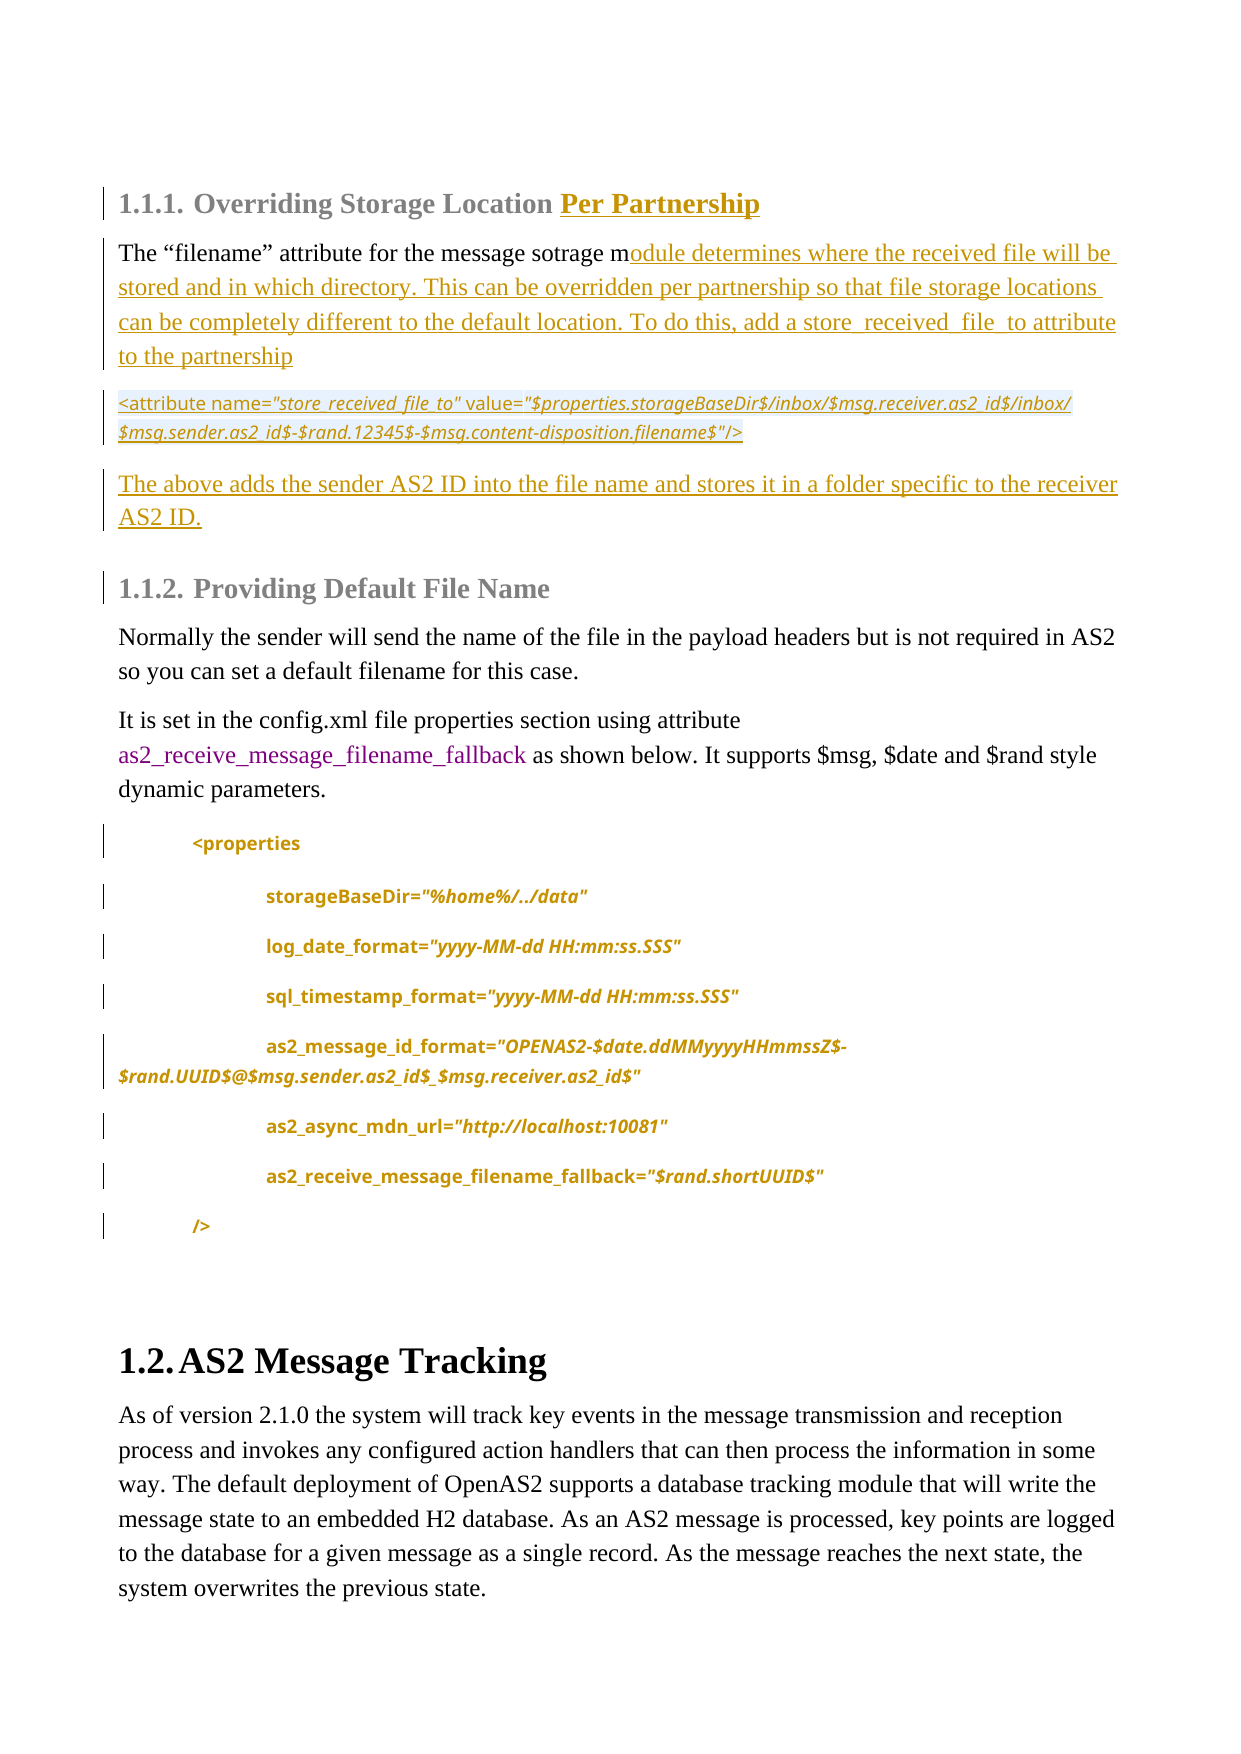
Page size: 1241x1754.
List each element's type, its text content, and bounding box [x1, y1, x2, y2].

text <attribute name="store_received_file_to" value="$properties.storageBaseDir$/inbox/$msg.receiver.as2_id$/inbox/$msg.sender.as2_id$-$rand.12345$-$msg.content-disposition.filename$"/> [118, 390, 1122, 445]
list Overriding Storage Location Per Partnership [118, 187, 1122, 220]
text The “filename” attribute for the message sotrage module determines where the received file will be stored and in which directory. This can be overridden per partnership so that file storage locations can be completely different to the default location. To do this, add a store_received_file_to attribute to the partnership [118, 238, 1122, 370]
text <properties [118, 823, 1122, 858]
subtitle AS2 Message Tracking [118, 1338, 1122, 1381]
list Providing Default File Name [118, 571, 1122, 604]
text The above adds the sender AS2 ID into the file name and stores it in a folder specific to the receiver AS2 ID. [118, 469, 1122, 531]
text As of version 2.1.0 the system will track key events in the message transmission and reception process and invokes any configured action handlers that can then process the information in some way. The default deployment of OpenAS2 supports a database tracking module that will write the message state to an embedded H2 database. As an AS2 message is processed, key points are logged to the database for a given message as a single record. As the message reaches the next state, the system overwrites the previous state. [118, 1400, 1122, 1601]
text as2_async_mdn_url="http://localhost:10081" [118, 1113, 1122, 1139]
text Normally the sender will send the name of the file in the payload headers but is not required in AS2 so you can set a default filename for this case. [118, 622, 1122, 685]
text as2_message_id_format="OPENAS2-$date.ddMMyyyyHHmmssZ$-$rand.UUID$@$msg.sender.as2_id$_$msg.receiver.as2_id$" [118, 1034, 1122, 1089]
text as2_receive_message_filename_fallback="$rand.shortUUID$" [118, 1163, 1122, 1189]
text storageBaseDir="%home%/../data" [118, 883, 1122, 909]
text /> [118, 1213, 1122, 1239]
text sql_timestamp_format="yyyy-MM-dd HH:mm:ss.SSS" [118, 984, 1122, 1009]
text log_date_format="yyyy-MM-dd HH:mm:ss.SSS" [118, 934, 1122, 959]
text It is set in the config.xml file properties section using attribute as2_receive_message_filename_fallback as shown below. It supports $msg, $date and $rand style dynamic parameters. [118, 706, 1122, 803]
